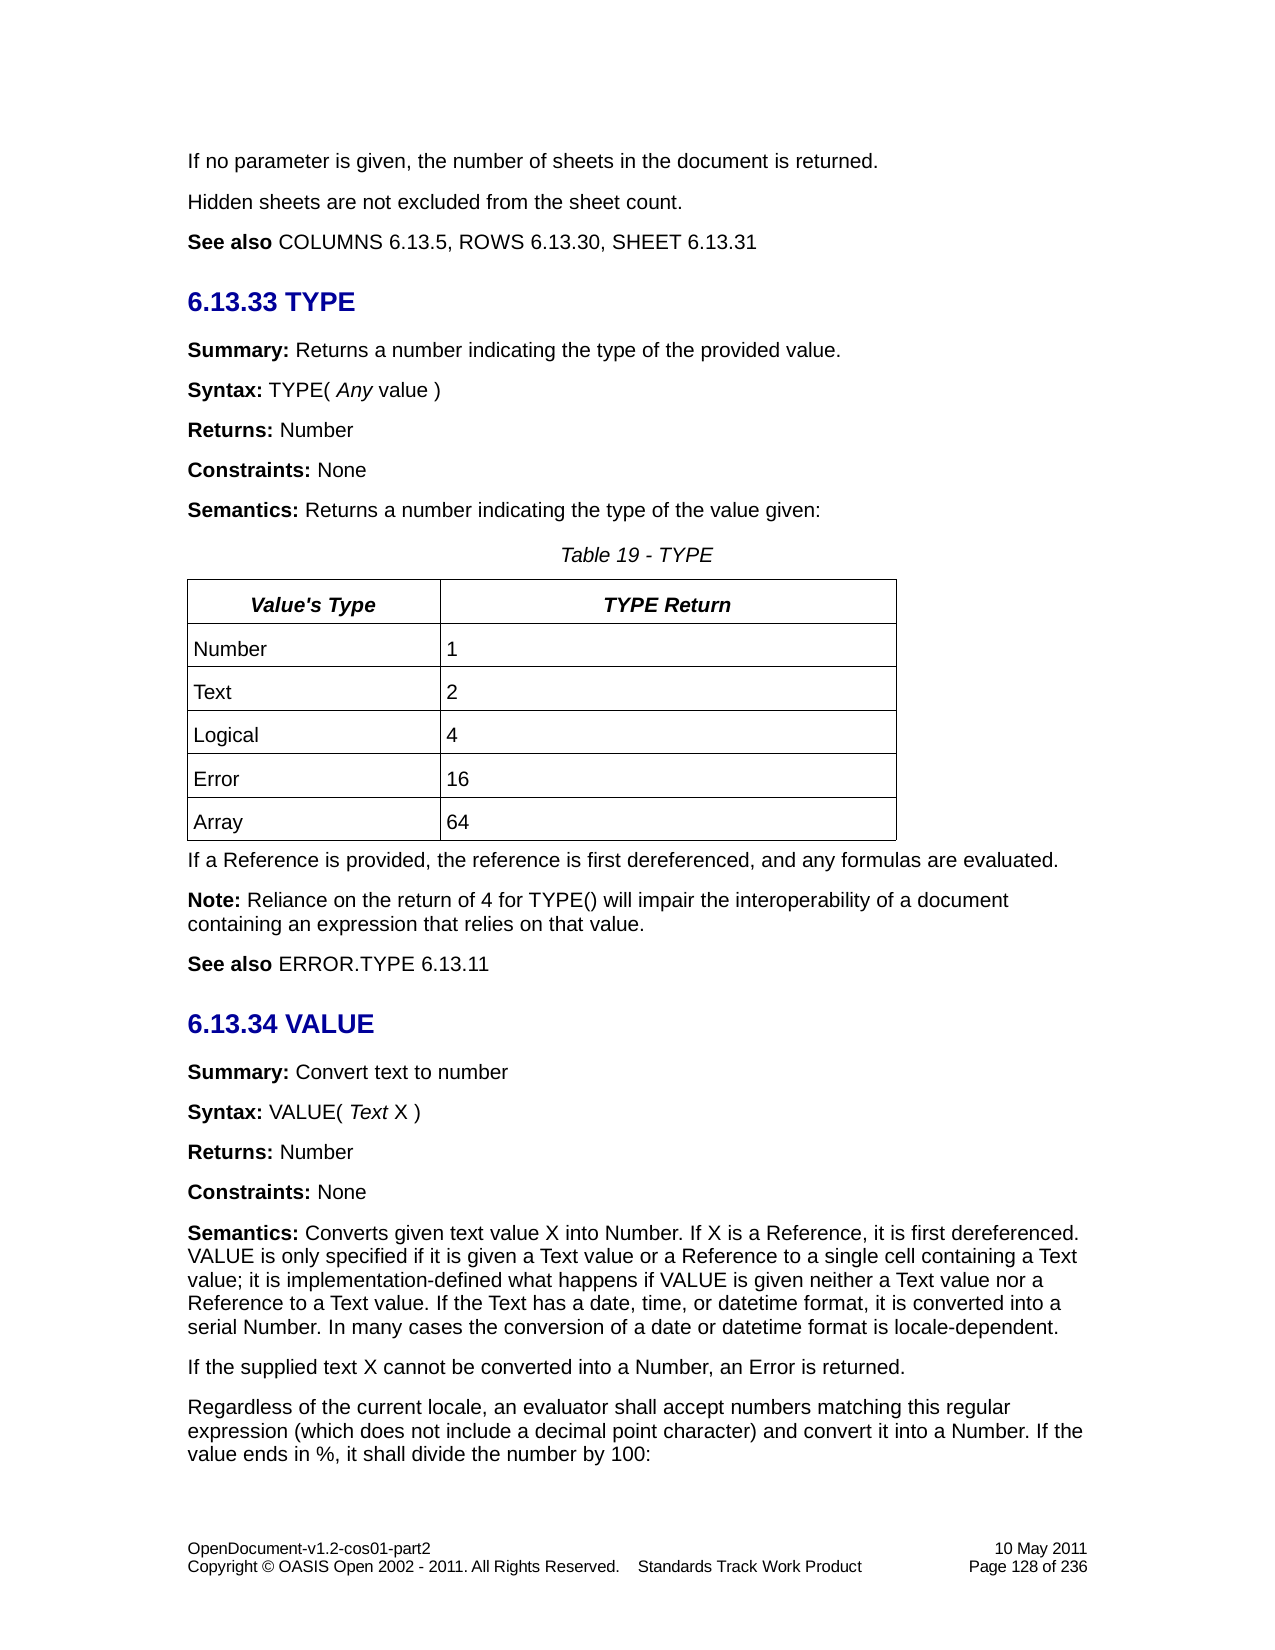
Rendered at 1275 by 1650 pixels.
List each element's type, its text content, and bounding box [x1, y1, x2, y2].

table_cell Number [188, 624, 440, 666]
table_cell Text [188, 667, 440, 710]
table_cell Error [188, 754, 440, 797]
text If the supplied text X cannot be converted into a Number, an Error is returned. [187, 1355, 1088, 1379]
text Semantics: Returns a number indicating the type of the value given: [187, 499, 1088, 522]
table_cell Array [188, 798, 440, 840]
text Returns: Number [187, 1141, 1088, 1164]
text Returns: Number [187, 418, 1088, 442]
text Regardless of the current locale, an evaluator shall accept numbers matching this regular expression (which does not include a decimal point character) and convert it into a Number. If the value ends in %, it shall divide the number by 100: [187, 1396, 1088, 1466]
text Syntax: VALUE( Text X ) [187, 1100, 1088, 1124]
table_cell 2 [441, 667, 896, 710]
text Semantics: Converts given text value X into Number. If X is a Reference, it is first dereferenced. VALUE is only specified if it is given a Text value or a Reference to a single cell containing a Text value; it is implementation-defined what happens if VALUE is given neither a Text value nor a Reference to a Text value. If the Text has a date, time, or datetime format, it is converted into a serial Number. In many cases the conversion of a date or datetime format is locale-dependent. [187, 1221, 1088, 1339]
text Constraints: None [187, 1181, 1088, 1204]
text Summary: Convert text to number [187, 1060, 1088, 1084]
subtitle VALUE [187, 1009, 1088, 1039]
text Table 19 - TYPE [187, 543, 1088, 567]
text See also COLUMNS 6.13.5, ROWS 6.13.30, SHEET 6.13.31 [187, 230, 1088, 254]
table_cell 1 [441, 624, 896, 666]
text Summary: Returns a number indicating the type of the provided value. [187, 338, 1088, 362]
table_cell 4 [441, 711, 896, 753]
table_header TYPE Return [441, 580, 896, 623]
text Note: Reliance on the return of 4 for TYPE() will impair the interoperability of a document containing an expression that relies on that value. [187, 889, 1088, 936]
table_header Value's Type [188, 580, 440, 623]
text If no parameter is given, the number of sheets in the document is returned. [187, 150, 1088, 173]
subtitle TYPE [187, 287, 1088, 317]
text If a Reference is provided, the reference is first dereferenced, and any formulas are evaluated. [187, 848, 1088, 872]
text Constraints: None [187, 459, 1088, 482]
table_cell 16 [441, 754, 896, 797]
table_cell Logical [188, 711, 440, 753]
text Hidden sheets are not excluded from the sheet count. [187, 190, 1088, 214]
text See also ERROR.TYPE 6.13.11 [187, 952, 1088, 976]
text Syntax: TYPE( Any value ) [187, 378, 1088, 402]
table_cell 64 [441, 798, 896, 840]
